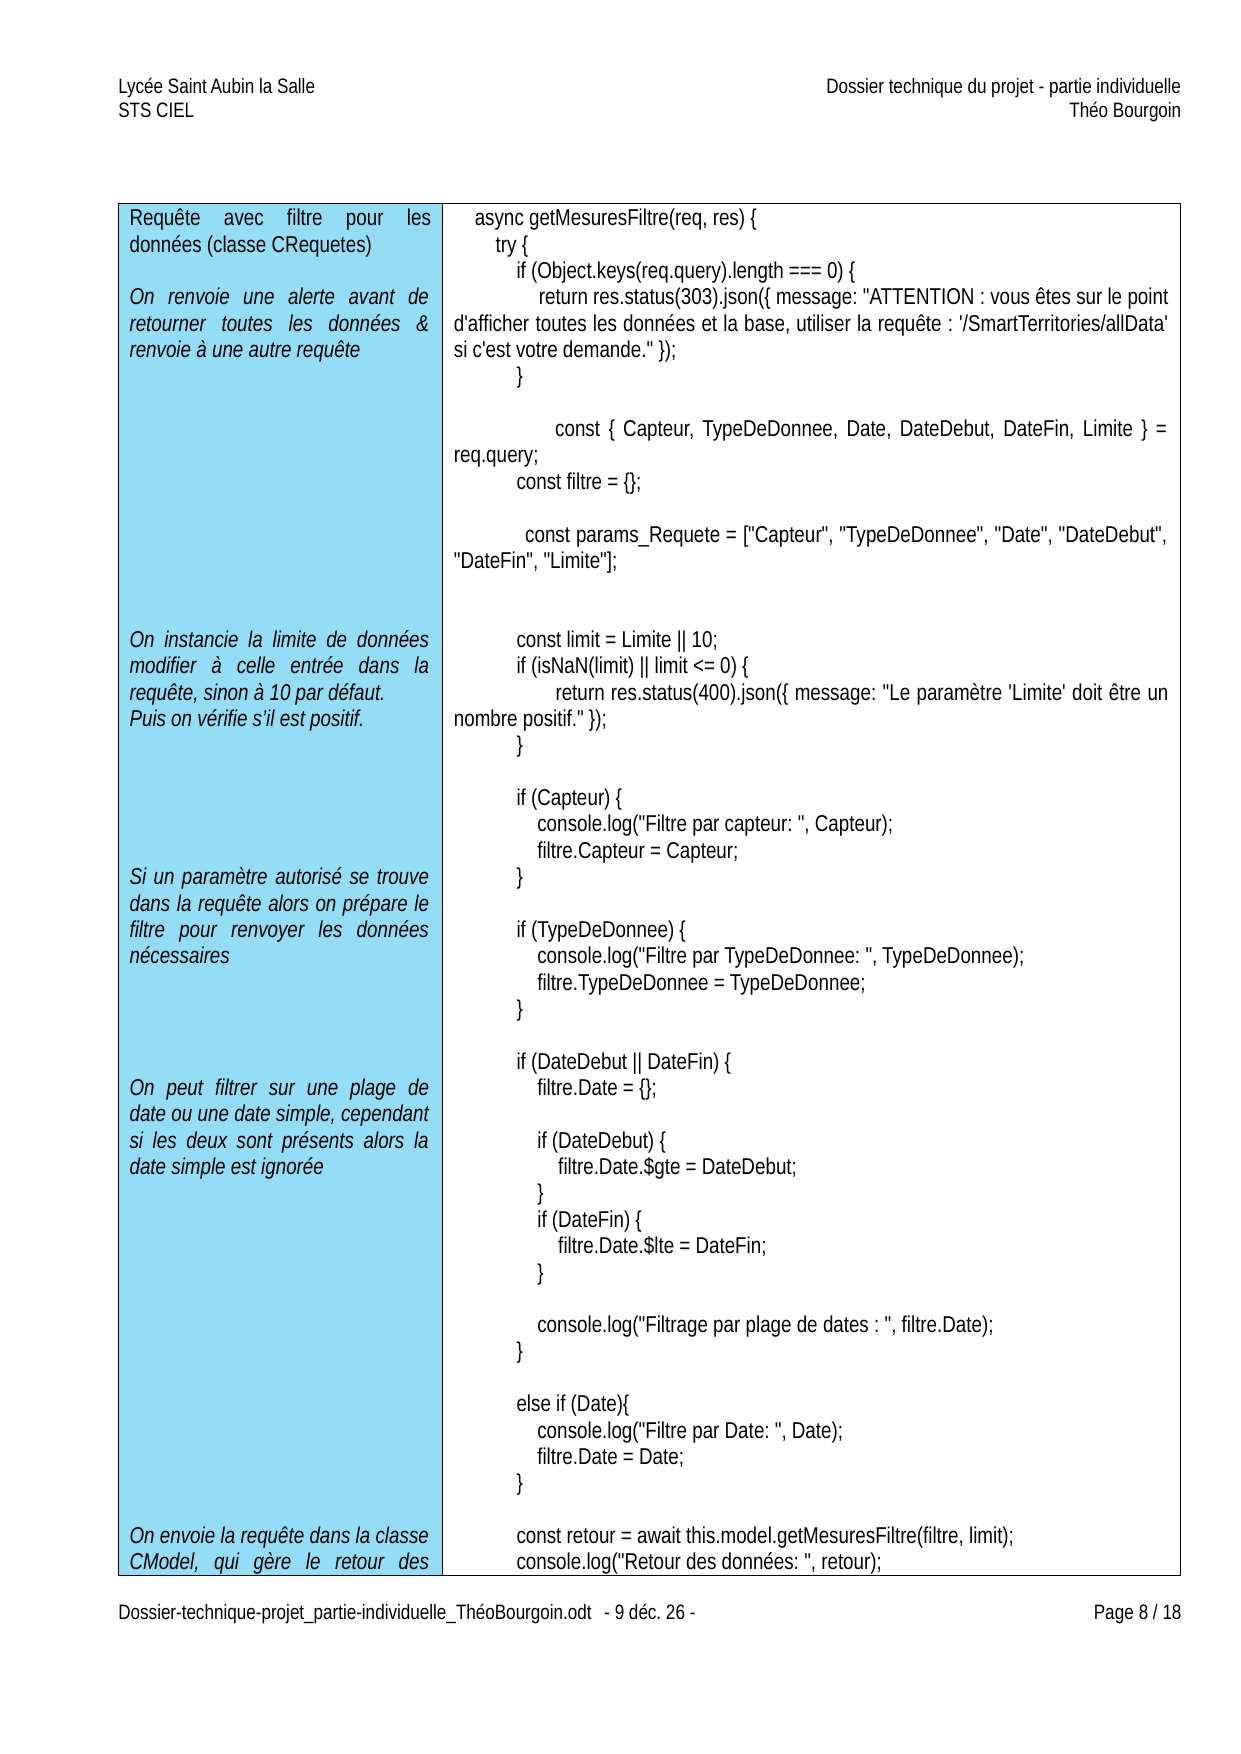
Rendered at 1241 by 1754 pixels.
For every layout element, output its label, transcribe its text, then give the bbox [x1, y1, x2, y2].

table_header Requête avec filtre pour les données (classe CRequetes) On renvoie une alerte avant de retourner toutes les données & renvoie à une autre requête On instancie la limite de données modifier à celle entrée dans la requête, sinon à 10 par défaut. Puis on vérifie s’il est positif. Si un paramètre autorisé se trouve dans la requête alors on prépare le filtre pour renvoyer les données nécessaires On peut filtrer sur une plage de date ou une date simple, cependant si les deux sont présents alors la date simple est ignorée On envoie la requête dans la classe CModel, qui gère le retour des [119, 204, 442, 1575]
table_header async getMesuresFiltre(req, res) { try { if (Object.keys(req.query).length === 0) { return res.status(303).json({ message: "ATTENTION : vous êtes sur le point d'afficher toutes les données et la base, utiliser la requête : '/SmartTerritories/allData' si c'est votre demande." }); } const { Capteur, TypeDeDonnee, Date, DateDebut, DateFin, Limite } = req.query; const filtre = {}; const params_Requete = ["Capteur", "TypeDeDonnee", "Date", "DateDebut", "DateFin", "Limite"]; const limit = Limite || 10; if (isNaN(limit) || limit <= 0) { return res.status(400).json({ message: "Le paramètre 'Limite' doit être un nombre positif." }); } if (Capteur) { console.log("Filtre par capteur: ", Capteur); filtre.Capteur = Capteur; } if (TypeDeDonnee) { console.log("Filtre par TypeDeDonnee: ", TypeDeDonnee); filtre.TypeDeDonnee = TypeDeDonnee; } if (DateDebut || DateFin) { filtre.Date = {}; if (DateDebut) { filtre.Date.$gte = DateDebut; } if (DateFin) { filtre.Date.$lte = DateFin; } console.log("Filtrage par plage de dates : ", filtre.Date); } else if (Date){ console.log("Filtre par Date: ", Date); filtre.Date = Date; } const retour = await this.model.getMesuresFiltre(filtre, limit); console.log("Retour des données: ", retour); [443, 204, 1180, 1575]
